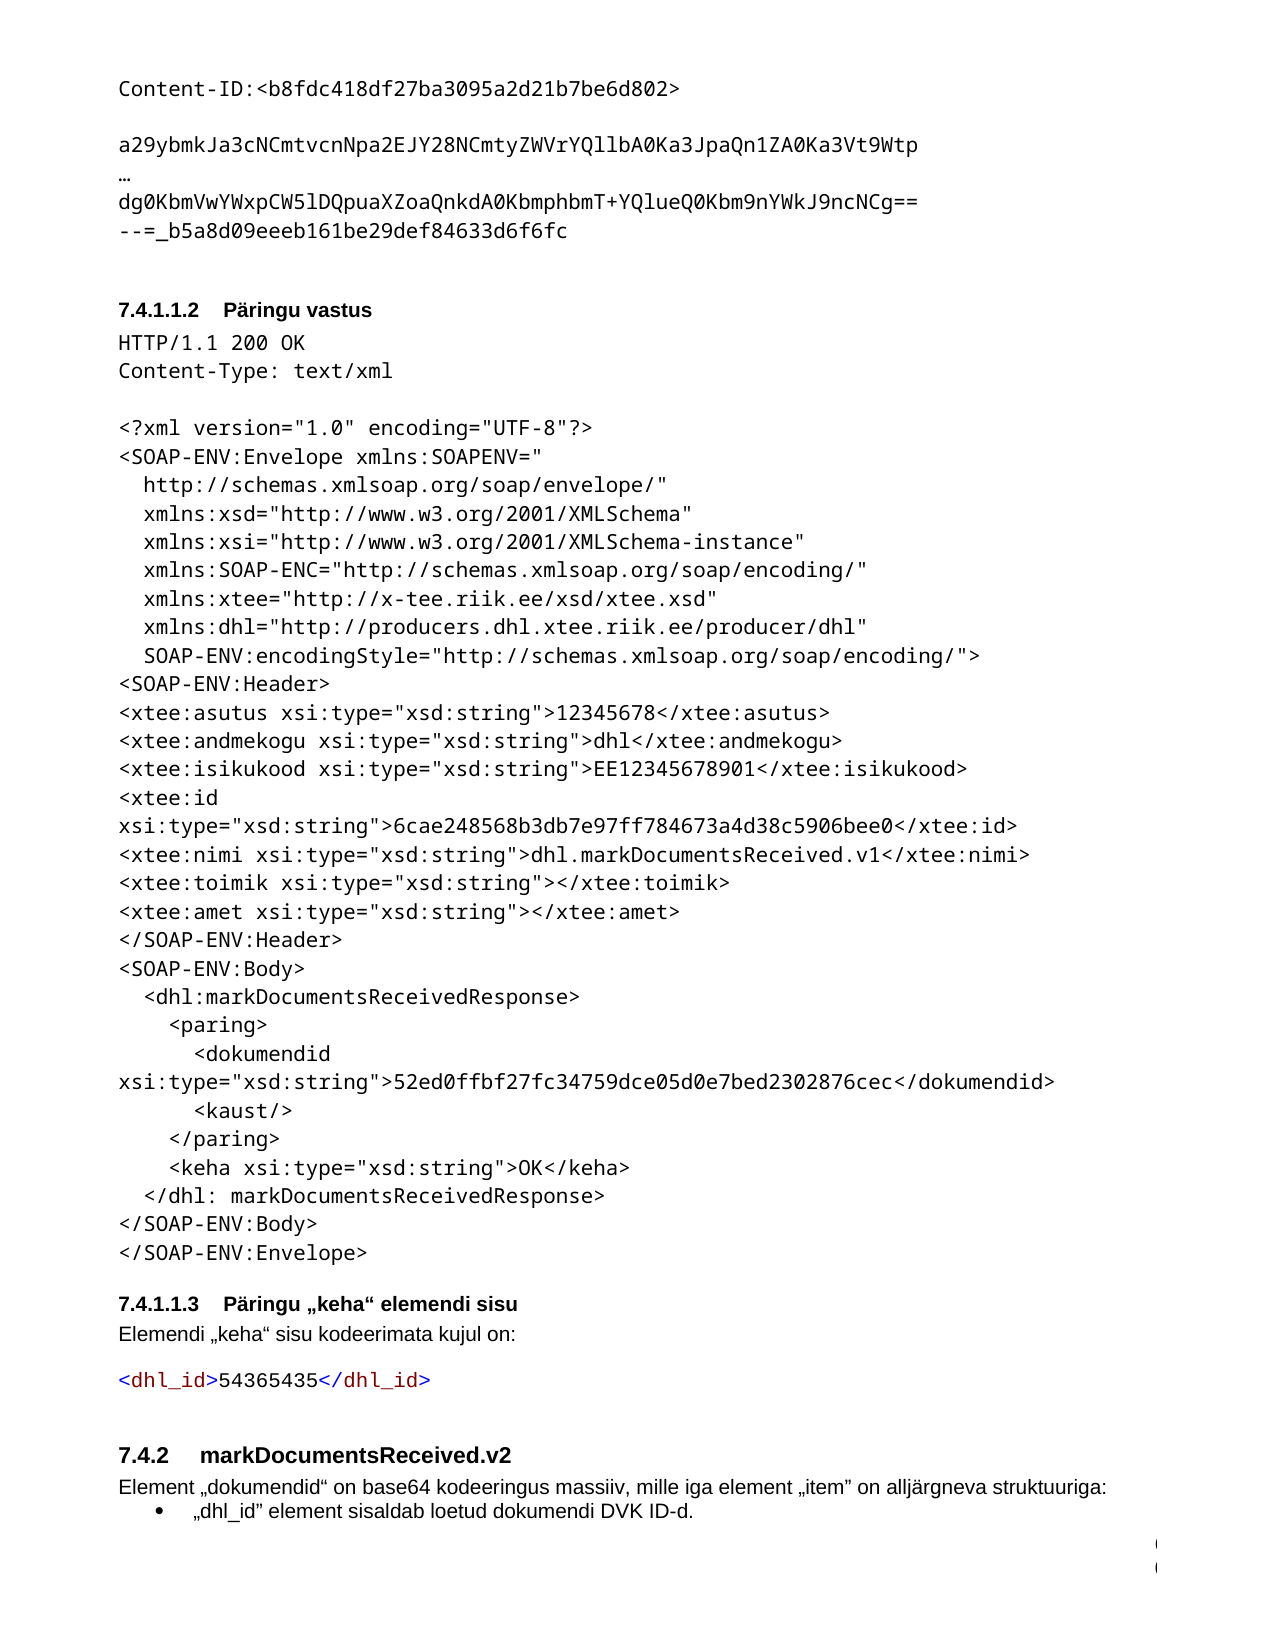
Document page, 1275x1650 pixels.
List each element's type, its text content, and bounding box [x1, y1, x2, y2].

text <xtee:amet xsi:type="xsd:string"></xtee:amet> [118, 897, 1157, 925]
text … [118, 159, 1157, 187]
text <keha xsi:type="xsd:string">OK</keha> [118, 1153, 1157, 1181]
subtitle Päringu „keha“ elemendi sisu [118, 1291, 1157, 1315]
text http://schemas.xmlsoap.org/soap/envelope/" [118, 470, 1157, 499]
text SOAP-ENV:encodingStyle="http://schemas.xmlsoap.org/soap/encoding/"> [118, 641, 1157, 669]
text </SOAP-ENV:Body> [118, 1209, 1157, 1238]
text <xtee:id [118, 783, 1157, 811]
text dg0KbmVwYWxpCW5lDQpuaXZoaQnkdA0KbmphbmT+YQlueQ0Kbm9nYWkJ9ncNCg== [118, 187, 1157, 216]
text Content-Type: text/xml [118, 356, 1157, 385]
text Elemendi „keha“ sisu kodeerimata kujul on: [118, 1322, 1157, 1346]
text xmlns:xtee="http://x-tee.riik.ee/xsd/xtee.xsd" [118, 584, 1157, 612]
text <xtee:toimik xsi:type="xsd:string"></xtee:toimik> [118, 868, 1157, 897]
text <xtee:asutus xsi:type="xsd:string">12345678</xtee:asutus> [118, 698, 1157, 726]
text <dhl:markDocumentsReceivedResponse> [118, 982, 1157, 1011]
text </paring> [118, 1124, 1157, 1153]
text xmlns:xsd="http://www.w3.org/2001/XMLSchema" [118, 499, 1157, 527]
text --=_b5a8d09eeeb161be29def84633d6f6fc [118, 216, 1157, 244]
text <paring> [118, 1011, 1157, 1039]
text <xtee:nimi xsi:type="xsd:string">dhl.markDocumentsReceived.v1</xtee:nimi> [118, 840, 1157, 868]
text Element „dokumendid“ on base64 kodeeringus massiiv, mille iga element „item” on alljärgneva struktuuriga: [118, 1475, 1157, 1499]
text </SOAP-ENV:Header> [118, 925, 1157, 954]
text HTTP/1.1 200 OK [118, 328, 1157, 356]
text <xtee:isikukood xsi:type="xsd:string">EE12345678901</xtee:isikukood> [118, 754, 1157, 783]
subtitle Päringu vastus [118, 298, 1157, 322]
text </SOAP-ENV:Envelope> [118, 1238, 1157, 1266]
text <SOAP-ENV:Envelope xmlns:SOAPENV=" [118, 442, 1157, 470]
text <SOAP-ENV:Body> [118, 954, 1157, 982]
text <kaust/> [118, 1096, 1157, 1124]
text <xtee:andmekogu xsi:type="xsd:string">dhl</xtee:andmekogu> [118, 726, 1157, 754]
text xsi:type="xsd:string">6cae248568b3db7e97ff784673a4d38c5906bee0</xtee:id> [118, 811, 1157, 840]
text </dhl: markDocumentsReceivedResponse> [118, 1181, 1157, 1209]
text <dokumendid xsi:type="xsd:string">52ed0ffbf27fc34759dce05d0e7bed2302876cec</dokumendid> [118, 1039, 1157, 1096]
subtitle markDocumentsReceived.v2 [118, 1442, 1157, 1468]
text xmlns:SOAP-ENC="http://schemas.xmlsoap.org/soap/encoding/" [118, 556, 1157, 584]
text xmlns:dhl="http://producers.dhl.xtee.riik.ee/producer/dhl" [118, 612, 1157, 641]
text <?xml version="1.0" encoding="UTF-8"?> [118, 413, 1157, 442]
text a29ybmkJa3cNCmtvcnNpa2EJY28NCmtyZWVrYQllbA0Ka3JpaQn1ZA0Ka3Vt9Wtp [118, 131, 1157, 159]
list „dhl_id” element sisaldab loetud dokumendi DVK ID-d. [156, 1499, 1157, 1523]
text Content-ID:<b8fdc418df27ba3095a2d21b7be6d802> [118, 74, 1157, 102]
text <SOAP-ENV:Header> [118, 669, 1157, 698]
text <dhl_id>54365435</dhl_id> [118, 1369, 1157, 1393]
text xmlns:xsi="http://www.w3.org/2001/XMLSchema-instance" [118, 527, 1157, 556]
